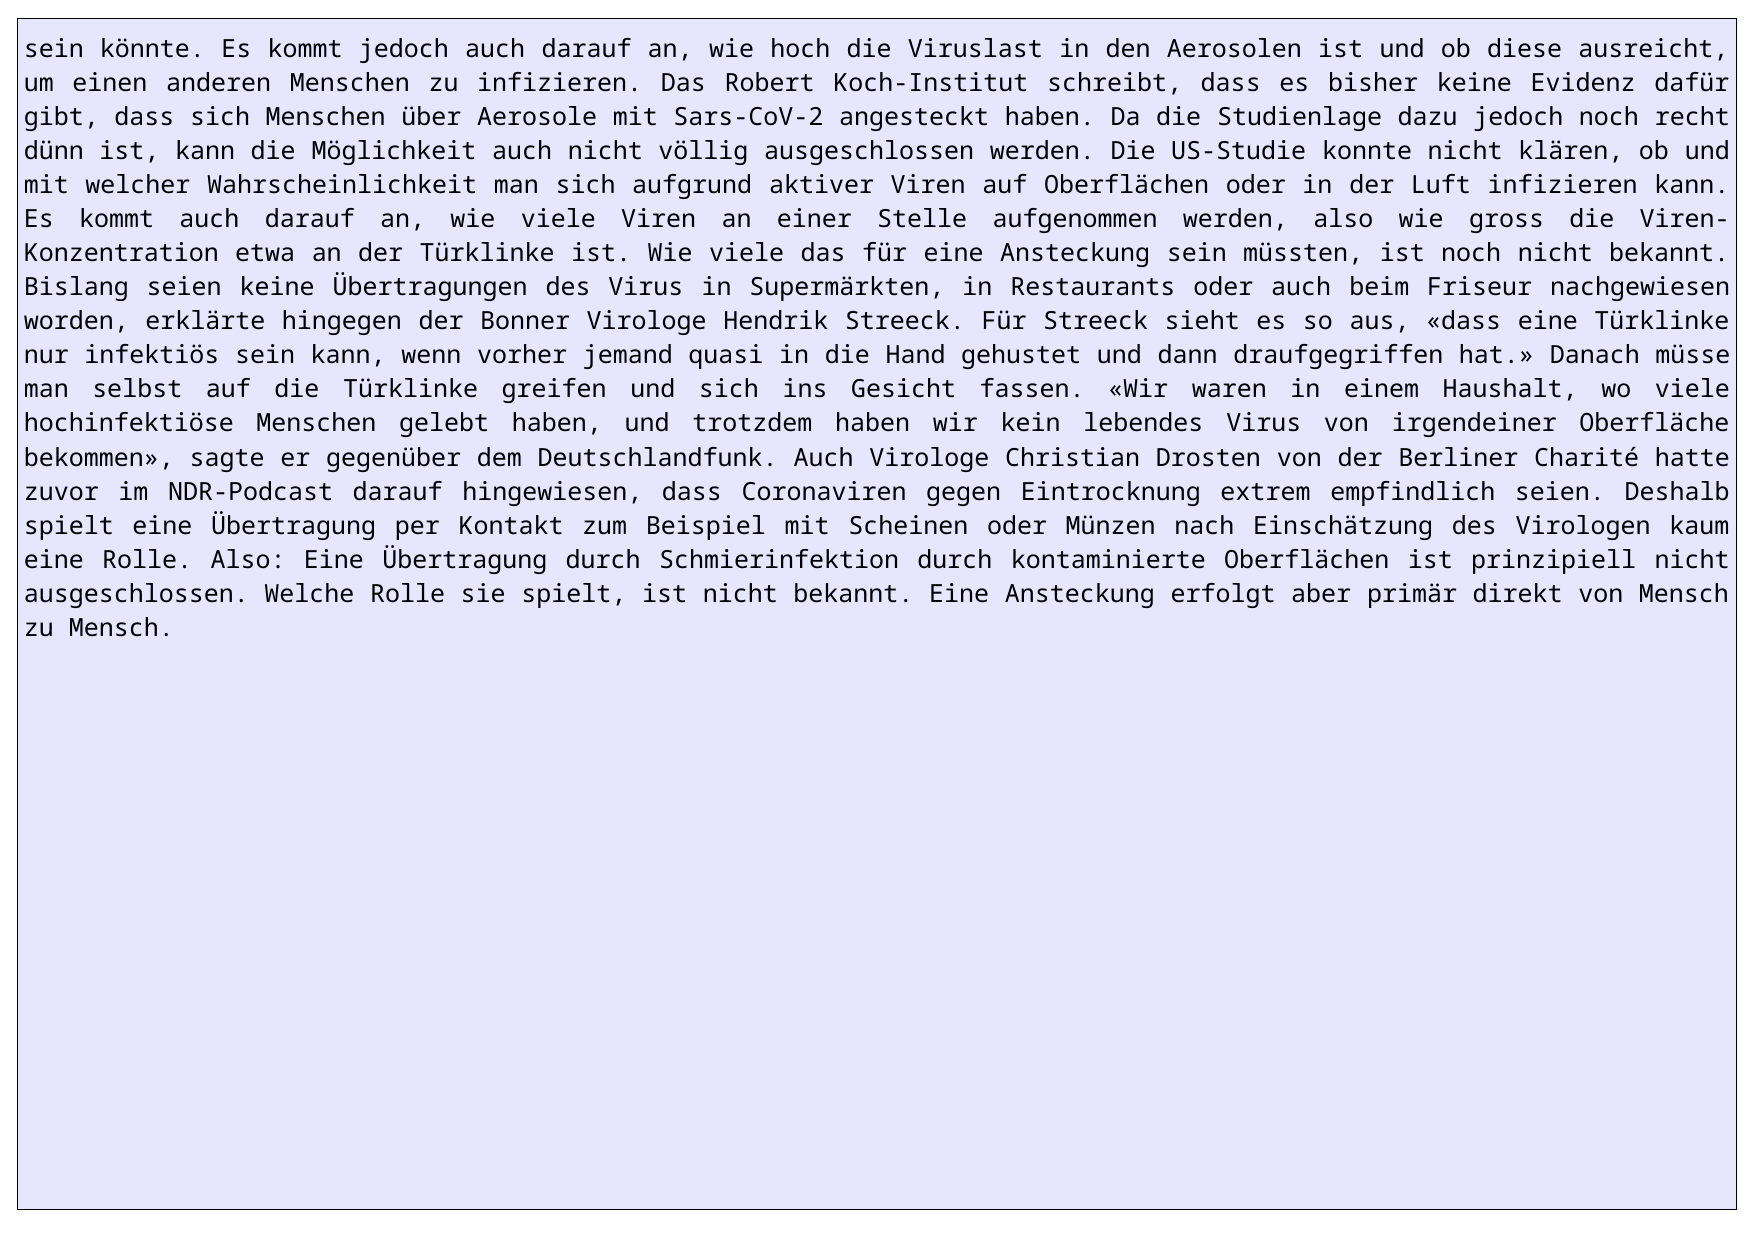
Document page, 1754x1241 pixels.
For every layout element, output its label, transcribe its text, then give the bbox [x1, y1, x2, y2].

table_cell sein könnte. Es kommt jedoch auch darauf an, wie hoch die Viruslast in den Aerosolen ist und ob diese ausreicht, um einen anderen Menschen zu infizieren. Das Robert Koch-Institut schreibt, dass es bisher keine Evidenz dafür gibt, dass sich Menschen über Aerosole mit Sars-CoV-2 angesteckt haben. Da die Studienlage dazu jedoch noch recht dünn ist, kann die Möglichkeit auch nicht völlig ausgeschlossen werden. Die US-Studie konnte nicht klären, ob und mit welcher Wahrscheinlichkeit man sich aufgrund aktiver Viren auf Oberflächen oder in der Luft infizieren kann. Es kommt auch darauf an, wie viele Viren an einer Stelle aufgenommen werden, also wie gross die Viren-Konzentration etwa an der Türklinke ist. Wie viele das für eine Ansteckung sein müssten, ist noch nicht bekannt. Bislang seien keine Übertragungen des Virus in Supermärkten, in Restaurants oder auch beim Friseur nachgewiesen worden, erklärte hingegen der Bonner Virologe Hendrik Streeck. Für Streeck sieht es so aus, «dass eine Türklinke nur infektiös sein kann, wenn vorher jemand quasi in die Hand gehustet und dann draufgegriffen hat.» Danach müsse man selbst auf die Türklinke greifen und sich ins Gesicht fassen. «Wir waren in einem Haushalt, wo viele hochinfektiöse Menschen gelebt haben, und trotzdem haben wir kein lebendes Virus von irgendeiner Oberfläche bekommen», sagte er gegenüber dem Deutschlandfunk. Auch Virologe Christian Drosten von der Berliner Charité hatte zuvor im NDR-Podcast darauf hingewiesen, dass Coronaviren gegen Eintrocknung extrem empfindlich seien. Deshalb spielt eine Übertragung per Kontakt zum Beispiel mit Scheinen oder Münzen nach Einschätzung des Virologen kaum eine Rolle. Also: Eine Übertragung durch Schmierinfektion durch kontaminierte Oberflächen ist prinzipiell nicht ausgeschlossen. Welche Rolle sie spielt, ist nicht bekannt. Eine Ansteckung erfolgt aber primär direkt von Mensch zu Mensch. [18, 19, 1736, 1209]
